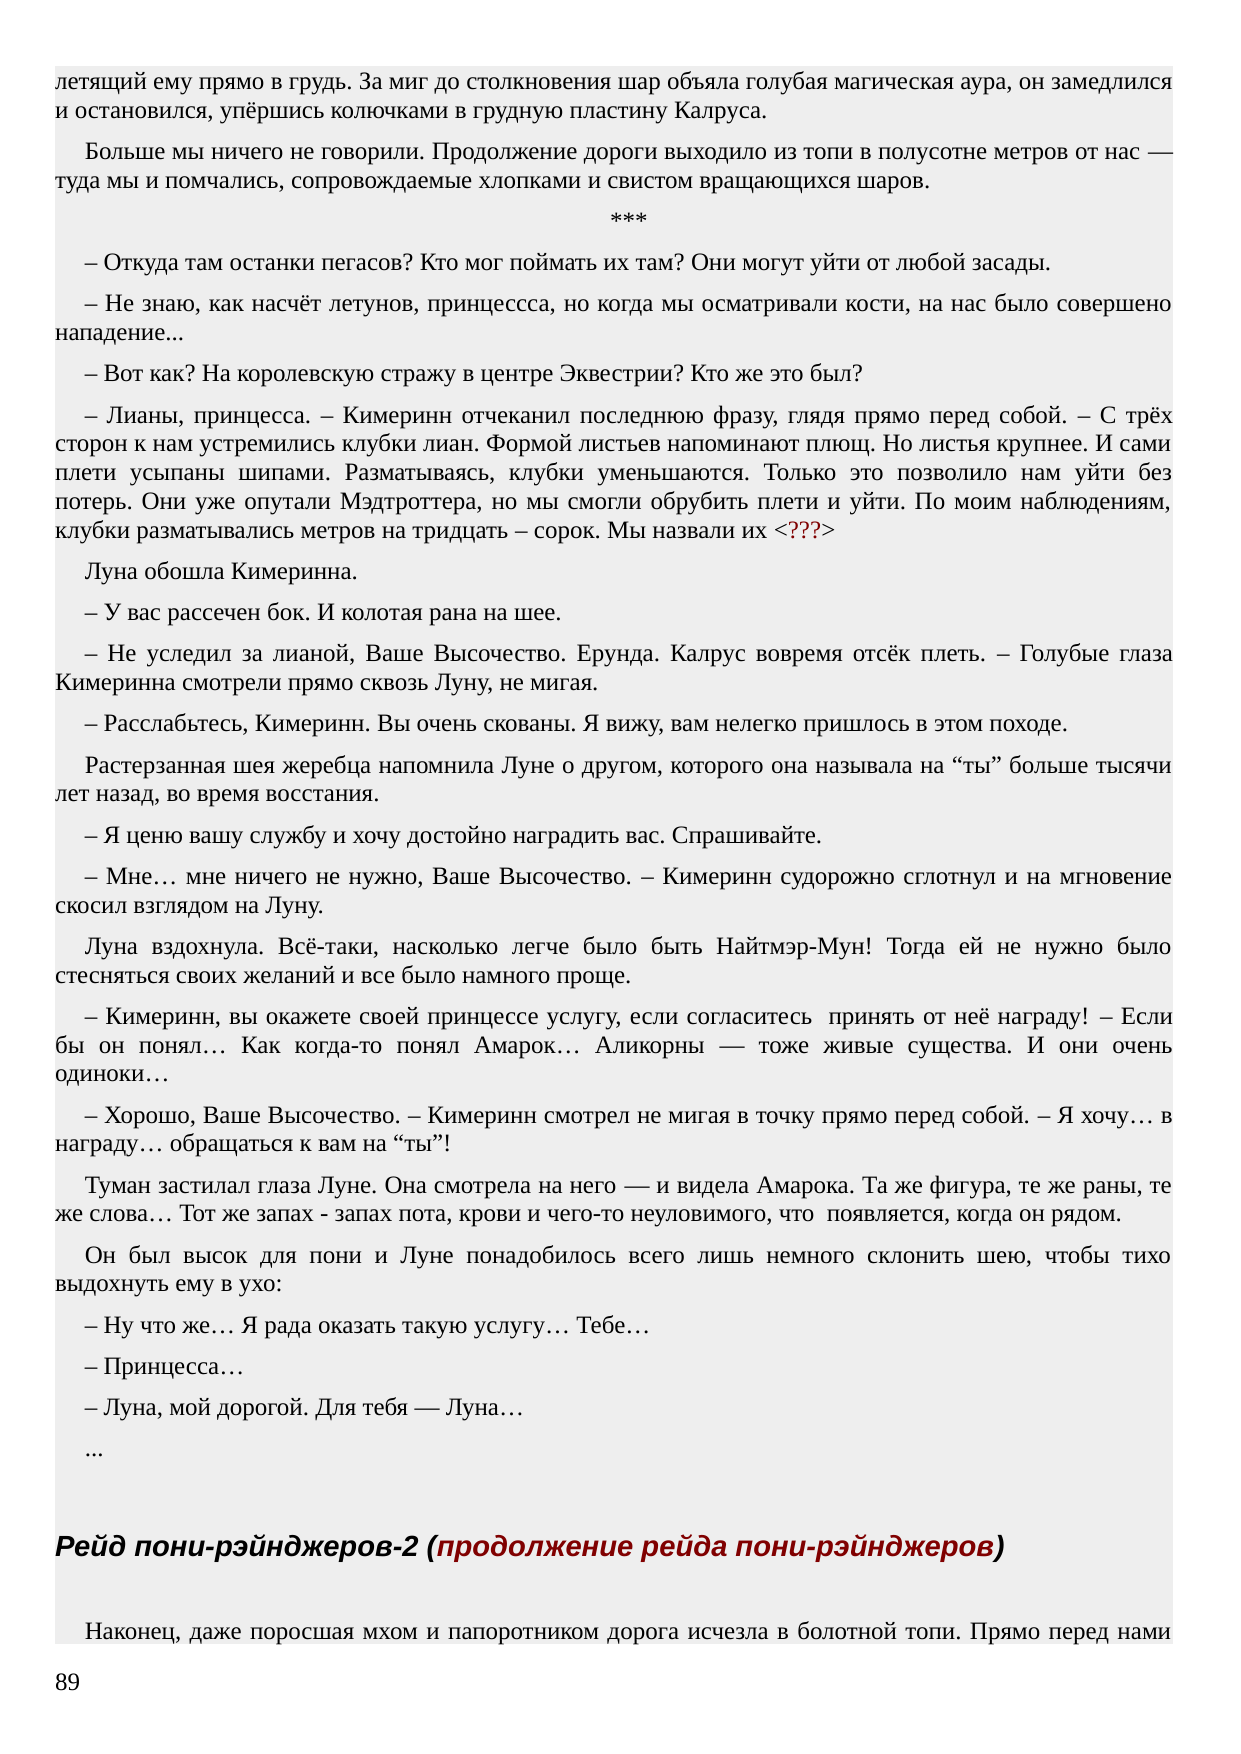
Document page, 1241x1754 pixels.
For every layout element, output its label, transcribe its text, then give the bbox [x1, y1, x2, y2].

text Растерзанная шея жеребца напомнила Луне о другом, которого она называла на “ты” больше тысячи лет назад, во время восстания. [55, 750, 1173, 807]
text – Мне… мне ничего не нужно, Ваше Высочество. – Кимеринн судорожно сглотнул и на мгновение скосил взглядом на Луну. [55, 861, 1173, 918]
text – Расслабьтесь, Кимеринн. Вы очень скованы. Я вижу, вам нелегко пришлось в этом походе. [55, 708, 1173, 737]
text – Откуда там останки пегасов? Кто мог поймать их там? Они могут уйти от любой засады. [55, 247, 1173, 276]
text летящий ему прямо в грудь. За миг до столкновения шар объяла голубая магическая аура, он замедлился и остановился, упёршись колючками в грудную пластину Калруса. [55, 66, 1173, 123]
text – Не знаю, как насчёт летунов, принцессса, но когда мы осматривали кости, на нас было совершено нападение... [55, 288, 1173, 346]
text – Ну что же… Я рада оказать такую услугу… Тебе… [55, 1310, 1173, 1338]
text ... [55, 1433, 1173, 1462]
text Туман застилал глаза Луне. Она смотрела на него — и видела Амарока. Та же фигура, те же раны, те же слова… Тот же запах - запах пота, крови и чего-то неуловимого, что появляется, когда он рядом. [55, 1170, 1173, 1227]
text Он был высок для пони и Луне понадобилось всего лишь немного склонить шею, чтобы тихо выдохнуть ему в ухо: [55, 1240, 1173, 1297]
text – Луна, мой дорогой. Для тебя — Луна… [55, 1392, 1173, 1421]
text – Лианы, принцесса. – Кимеринн отчеканил последнюю фразу, глядя прямо перед собой. – С трёх сторон к нам устремились клубки лиан. Формой листьев напоминают плющ. Но листья крупнее. И сами плети усыпаны шипами. Разматываясь, клубки уменьшаются. Только это позволило нам уйти без потерь. Они уже опутали Мэдтроттера, но мы смогли обрубить плети и уйти. По моим наблюдениям, клубки разматывались метров на тридцать – сорок. Мы назвали их <???> [55, 400, 1173, 543]
text Луна обошла Кимеринна. [55, 556, 1173, 585]
subtitle Рейд пони-рэйнджеров-2 (продолжение рейда пони-рэйнджеров) [55, 1528, 1173, 1562]
text – Вот как? На королевскую стражу в центре Эквестрии? Кто же это был? [55, 358, 1173, 387]
text – Кимеринн, вы окажете своей принцессе услугу, если согласитесь принять от неё награду! – Если бы он понял… Как когда-то понял Амарок… Аликорны — тоже живые существа. И они очень одиноки… [55, 1001, 1173, 1087]
text – Хорошо, Ваше Высочество. – Кимеринн смотрел не мигая в точку прямо перед собой. – Я хочу… в награду… обращаться к вам на “ты”! [55, 1100, 1173, 1157]
text – У вас рассечен бок. И колотая рана на шее. [55, 597, 1173, 626]
text Больше мы ничего не говорили. Продолжение дороги выходило из топи в полусотне метров от нас — туда мы и помчались, сопровождаемые хлопками и свистом вращающихся шаров. [55, 136, 1173, 193]
text – Не уследил за лианой, Ваше Высочество. Ерунда. Калрус вовремя отсёк плеть. – Голубые глаза Кимеринна смотрели прямо сквозь Луну, не мигая. [55, 638, 1173, 696]
text Луна вздохнула. Всё-таки, насколько легче было быть Найтмэр-Мун! Тогда ей не нужно было стесняться своих желаний и все было намного проще. [55, 931, 1173, 988]
text *** [55, 206, 1173, 235]
text – Принцесса… [55, 1351, 1173, 1380]
text Наконец, даже поросшая мхом и папоротником дорога исчезла в болотной топи. Прямо перед нами [55, 1616, 1173, 1644]
text – Я ценю вашу службу и хочу достойно наградить вас. Спрашивайте. [55, 820, 1173, 848]
